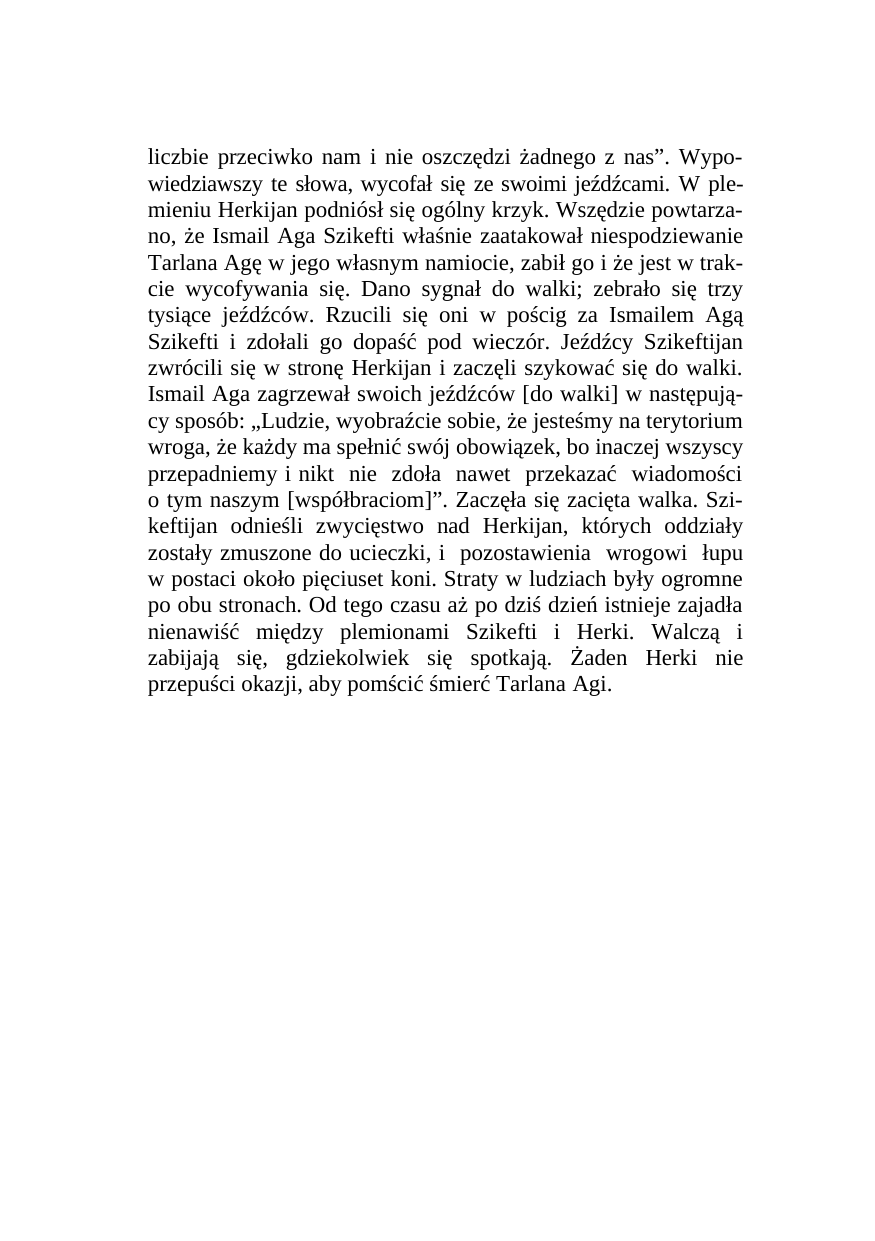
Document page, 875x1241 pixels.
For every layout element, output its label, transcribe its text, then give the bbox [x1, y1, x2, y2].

text liczbie przeciwko nam i nie oszczędzi żadnego z nas”. Wypo- wiedziawszy te słowa, wycofał się ze swoimi jeźdźcami. W ple- mieniu Herkijan podniósł się ogólny krzyk. Wszędzie powtarza- no, że Ismail Aga Szikefti właśnie zaatakował niespodziewanie Tarlana Agę w jego własnym namiocie, zabił go i że jest w trak- cie wycofywania się. Dano sygnał do walki; zebrało się trzy tysiące jeźdźców. Rzucili się oni w pościg za Ismailem Agą Szikefti i zdołali go dopaść pod wieczór. Jeźdźcy Szikeftijan zwrócili się w stronę Herkijan i zaczęli szykować się do walki. Ismail Aga zagrzewał swoich jeźdźców [do walki] w następują- cy sposób: „Ludzie, wyobraźcie sobie, że jesteśmy na terytorium wroga, że każdy ma spełnić swój obowiązek, bo inaczej wszyscy przepadniemy i nikt nie zdoła nawet przekazać wiadomości o tym naszym [współbraciom]”. Zaczęła się zacięta walka. Szi- keftijan odnieśli zwycięstwo nad Herkijan, których oddziały zostały zmuszone do ucieczki, i pozostawienia wrogowi łupu w postaci około pięciuset koni. Straty w ludziach były ogromne po obu stronach. Od tego czasu aż po dziś dzień istnieje zajadła nienawiść między plemionami Szikefti i Herki. Walczą i zabijają się, gdziekolwiek się spotkają. Żaden Herki nie przepuści okazji, aby pomścić śmierć Tarlana Agi. [148, 143, 744, 697]
